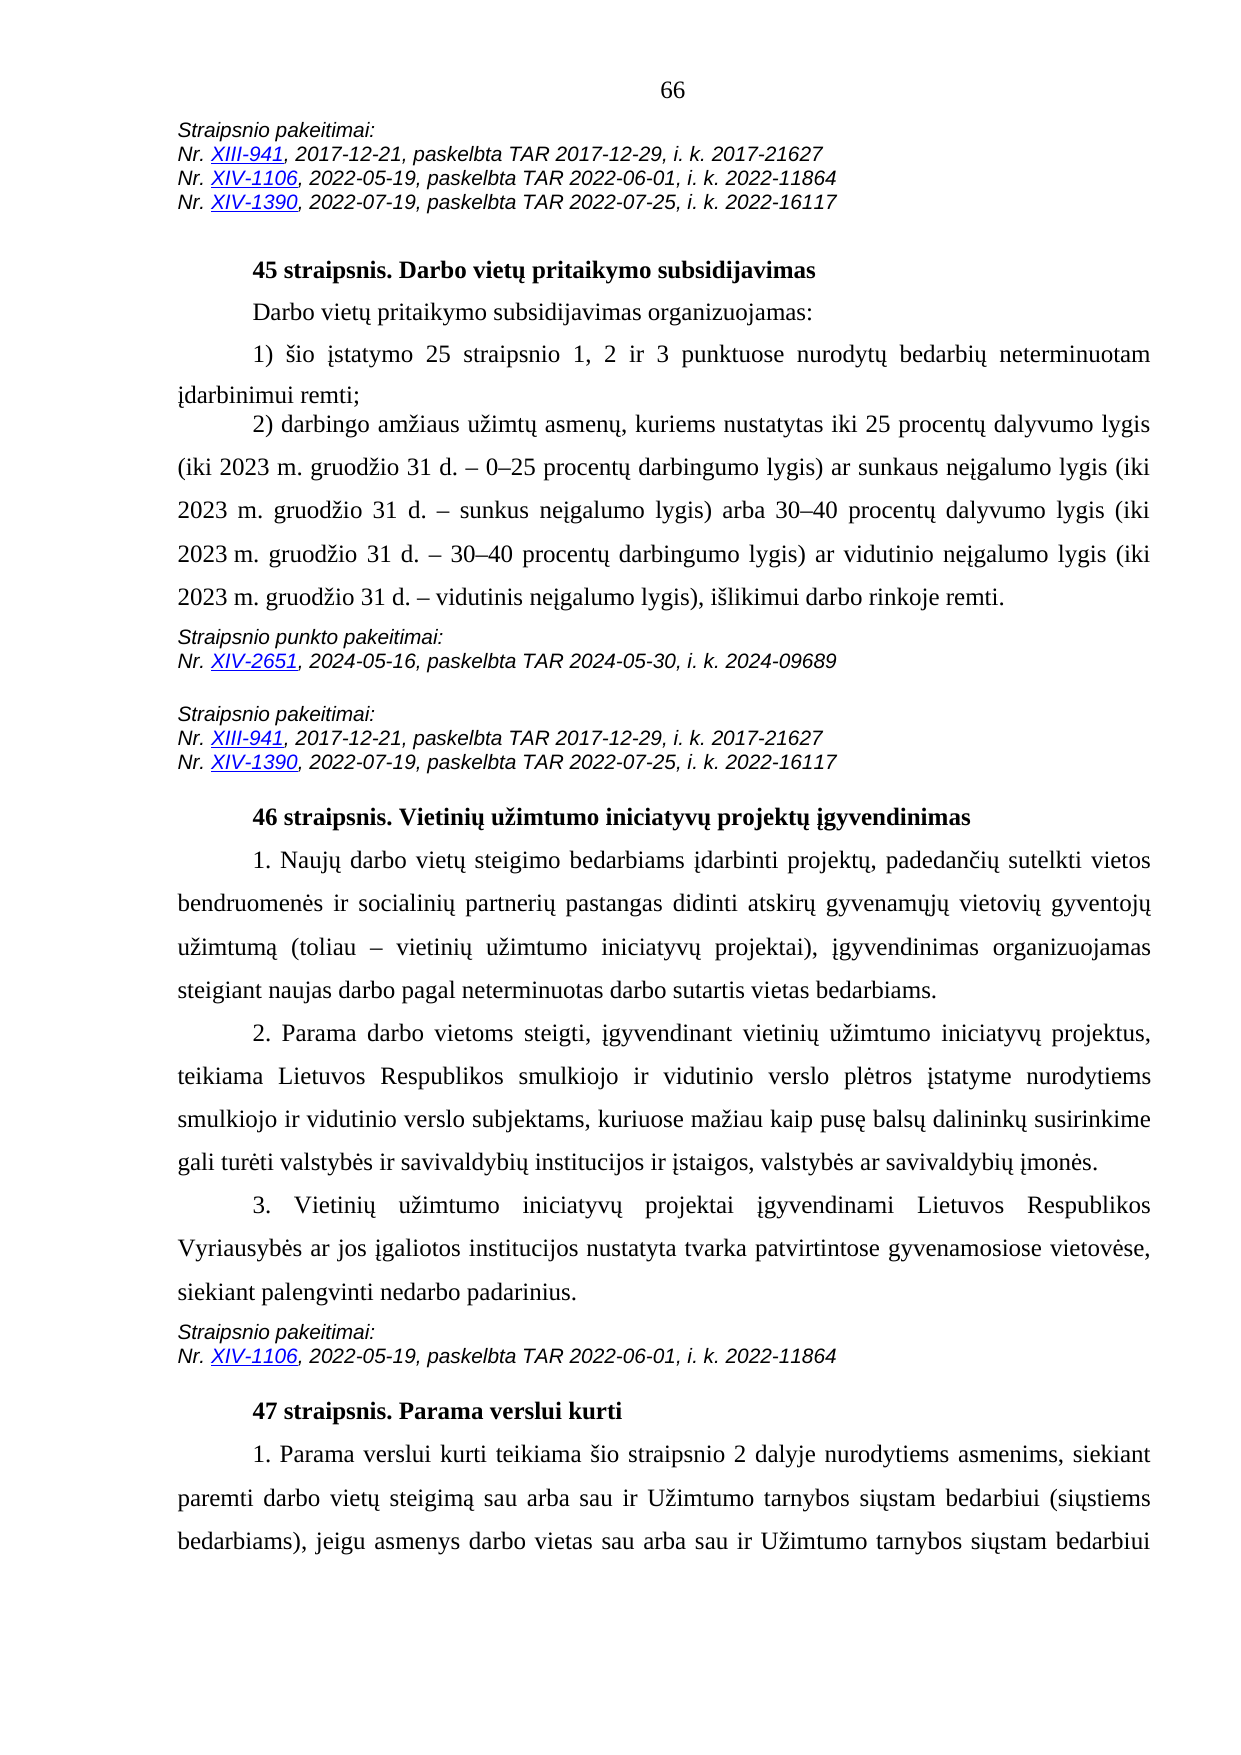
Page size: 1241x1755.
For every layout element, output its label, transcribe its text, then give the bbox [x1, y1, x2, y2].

text 1. Parama verslui kurti teikiama šio straipsnio 2 dalyje nurodytiems asmenims, siekiant paremti darbo vietų steigimą sau arba sau ir Užimtumo tarnybos siųstam bedarbiui (siųstiems bedarbiams), jeigu asmenys darbo vietas sau arba sau ir Užimtumo tarnybos siųstam bedarbiui [177, 1439, 1152, 1554]
text Straipsnio pakeitimai: [177, 702, 1152, 726]
text Nr. XIV-2651, 2024-05-16, paskelbta TAR 2024-05-30, i. k. 2024-09689 [177, 649, 1152, 673]
text Darbo vietų pritaikymo subsidijavimas organizuojamas: [177, 284, 1152, 326]
text Straipsnio punkto pakeitimai: [177, 625, 1152, 649]
text 2. Parama darbo vietoms steigti, įgyvendinant vietinių užimtumo iniciatyvų projektus, teikiama Lietuvos Respublikos smulkiojo ir vidutinio verslo plėtros įstatyme nurodytiems smulkiojo ir vidutinio verslo subjektams, kuriuose mažiau kaip pusę balsų dalininkų susirinkime gali turėti valstybės ir savivaldybių institucijos ir įstaigos, valstybės ar savivaldybių įmonės. [177, 1018, 1152, 1176]
text Nr. XIII-941, 2017-12-21, paskelbta TAR 2017-12-29, i. k. 2017-21627 [177, 726, 1152, 749]
text Nr. XIV-1106, 2022-05-19, paskelbta TAR 2022-06-01, i. k. 2022-11864 [177, 1344, 1152, 1368]
text 1) šio įstatymo 25 straipsnio 1, 2 ir 3 punktuose nurodytų bedarbių neterminuotam įdarbinimui remti; [177, 326, 1152, 409]
text Nr. XIV-1390, 2022-07-19, paskelbta TAR 2022-07-25, i. k. 2022-16117 [177, 190, 1152, 214]
text Straipsnio pakeitimai: [177, 118, 1152, 142]
text 47 straipsnis. Parama verslui kurti [177, 1396, 1152, 1425]
text Nr. XIV-1106, 2022-05-19, paskelbta TAR 2022-06-01, i. k. 2022-11864 [177, 166, 1152, 190]
text 45 straipsnis. Darbo vietų pritaikymo subsidijavimas [177, 243, 1152, 284]
text 2) darbingo amžiaus užimtų asmenų, kuriems nustatytas iki 25 procentų dalyvumo lygis (iki 2023 m. gruodžio 31 d. – 0–25 procentų darbingumo lygis) ar sunkaus neįgalumo lygis (iki 2023 m. gruodžio 31 d. – sunkus neįgalumo lygis) arba 30–40 procentų dalyvumo lygis (iki 2023 m. gruodžio 31 d. – 30–40 procentų darbingumo lygis) ar vidutinio neįgalumo lygis (iki 2023 m. gruodžio 31 d. – vidutinis neįgalumo lygis), išlikimui darbo rinkoje remti. [177, 409, 1152, 611]
text 46 straipsnis. Vietinių užimtumo iniciatyvų projektų įgyvendinimas [177, 802, 1152, 831]
text 3. Vietinių užimtumo iniciatyvų projektai įgyvendinami Lietuvos Respublikos Vyriausybės ar jos įgaliotos institucijos nustatyta tvarka patvirtintose gyvenamosiose vietovėse, siekiant palengvinti nedarbo padarinius. [177, 1190, 1152, 1305]
text Straipsnio pakeitimai: [177, 1320, 1152, 1344]
text 1. Naujų darbo vietų steigimo bedarbiams įdarbinti projektų, padedančių sutelkti vietos bendruomenės ir socialinių partnerių pastangas didinti atskirų gyvenamųjų vietovių gyventojų užimtumą (toliau – vietinių užimtumo iniciatyvų projektai), įgyvendinimas organizuojamas steigiant naujas darbo pagal neterminuotas darbo sutartis vietas bedarbiams. [177, 845, 1152, 1003]
text Nr. XIV-1390, 2022-07-19, paskelbta TAR 2022-07-25, i. k. 2022-16117 [177, 749, 1152, 773]
text Nr. XIII-941, 2017-12-21, paskelbta TAR 2017-12-29, i. k. 2017-21627 [177, 142, 1152, 166]
